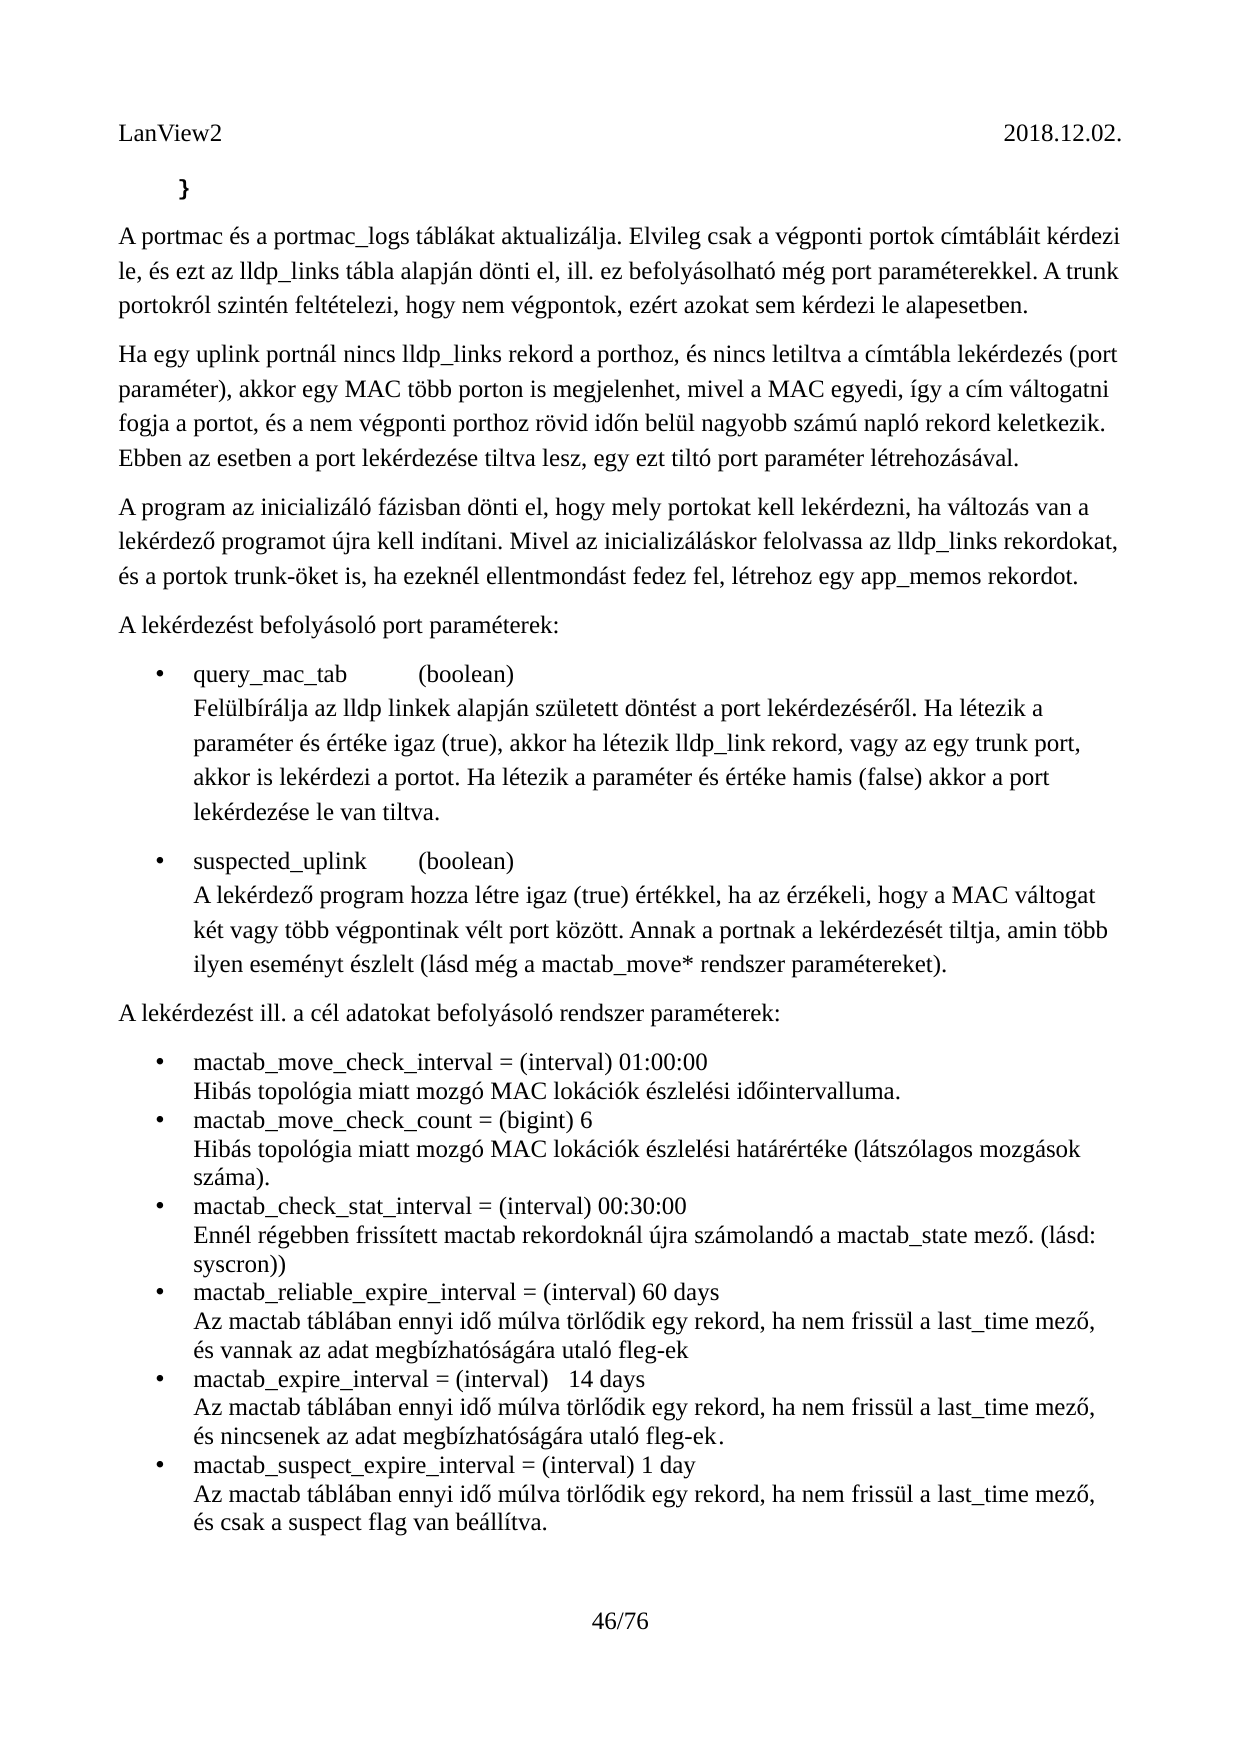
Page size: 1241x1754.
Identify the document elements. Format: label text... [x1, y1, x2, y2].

text A lekérdezést befolyásoló port paraméterek: [118, 610, 1122, 639]
list mactab_reliable_expire_interval = (interval) 60 days Az mactab táblában ennyi idő múlva törlődik egy rekord, ha nem frissül a last_time mező, és vannak az adat megbízhatóságára utaló fleg-ek [156, 1277, 1122, 1364]
text A portmac és a portmac_logs táblákat aktualizálja. Elvileg csak a végponti portok címtábláit kérdezi le, és ezt az lldp_links tábla alapján dönti el, ill. ez befolyásolható még port paraméterekkel. A trunk portokról szintén feltételezi, hogy nem végpontok, ezért azokat sem kérdezi le alapesetben. [118, 221, 1122, 319]
list mactab_move_check_count = (bigint) 6 Hibás topológia miatt mozgó MAC lokációk észlelési határértéke (látszólagos mozgások száma). [156, 1105, 1122, 1191]
text A program az inicializáló fázisban dönti el, hogy mely portokat kell lekérdezni, ha változás van a lekérdező programot újra kell indítani. Mivel az inicializáláskor felolvassa az lldp_links rekordokat, és a portok trunk-öket is, ha ezeknél ellentmondást fedez fel, létrehoz egy app_memos rekordot. [118, 492, 1122, 589]
text A lekérdezést ill. a cél adatokat befolyásoló rendszer paraméterek: [118, 998, 1122, 1027]
list mactab_expire_interval = (interval) 14 days Az mactab táblában ennyi idő múlva törlődik egy rekord, ha nem frissül a last_time mező, és nincsenek az adat megbízhatóságára utaló fleg-ek . [156, 1364, 1122, 1450]
list mactab_move_check_interval = (interval) 01:00:00 Hibás topológia miatt mozgó MAC lokációk észlelési időintervalluma. [156, 1047, 1122, 1105]
text } [177, 177, 1122, 202]
list mactab_suspect_expire_interval = (interval) 1 day Az mactab táblában ennyi idő múlva törlődik egy rekord, ha nem frissül a last_time mező, és csak a suspect flag van beállítva. [156, 1450, 1122, 1536]
text Ha egy uplink portnál nincs lldp_links rekord a porthoz, és nincs letiltva a címtábla lekérdezés (port paraméter), akkor egy MAC több porton is megjelenhet, mivel a MAC egyedi, így a cím váltogatni fogja a portot, és a nem végponti porthoz rövid időn belül nagyobb számú napló rekord keletkezik. Ebben az esetben a port lekérdezése tiltva lesz, egy ezt tiltó port paraméter létrehozásával. [118, 339, 1122, 472]
list suspected_uplink (boolean) A lekérdező program hozza létre igaz (true) értékkel, ha az érzékeli, hogy a MAC váltogat két vagy több végpontinak vélt port között. Annak a portnak a lekérdezését tiltja, amin több ilyen eseményt észlelt (lásd még a mactab_move* rendszer paramétereket). [156, 846, 1122, 978]
list query_mac_tab (boolean) Felülbírálja az lldp linkek alapján született döntést a port lekérdezéséről. Ha létezik a paraméter és értéke igaz (true), akkor ha létezik lldp_link rekord, vagy az egy trunk port, akkor is lekérdezi a portot. Ha létezik a paraméter és értéke hamis (false) akkor a port lekérdezése le van tiltva. [156, 659, 1122, 826]
list mactab_check_stat_interval = (interval) 00:30:00 Ennél régebben frissített mactab rekordoknál újra számolandó a mactab_state mező. (lásd: syscron)) [156, 1191, 1122, 1277]
